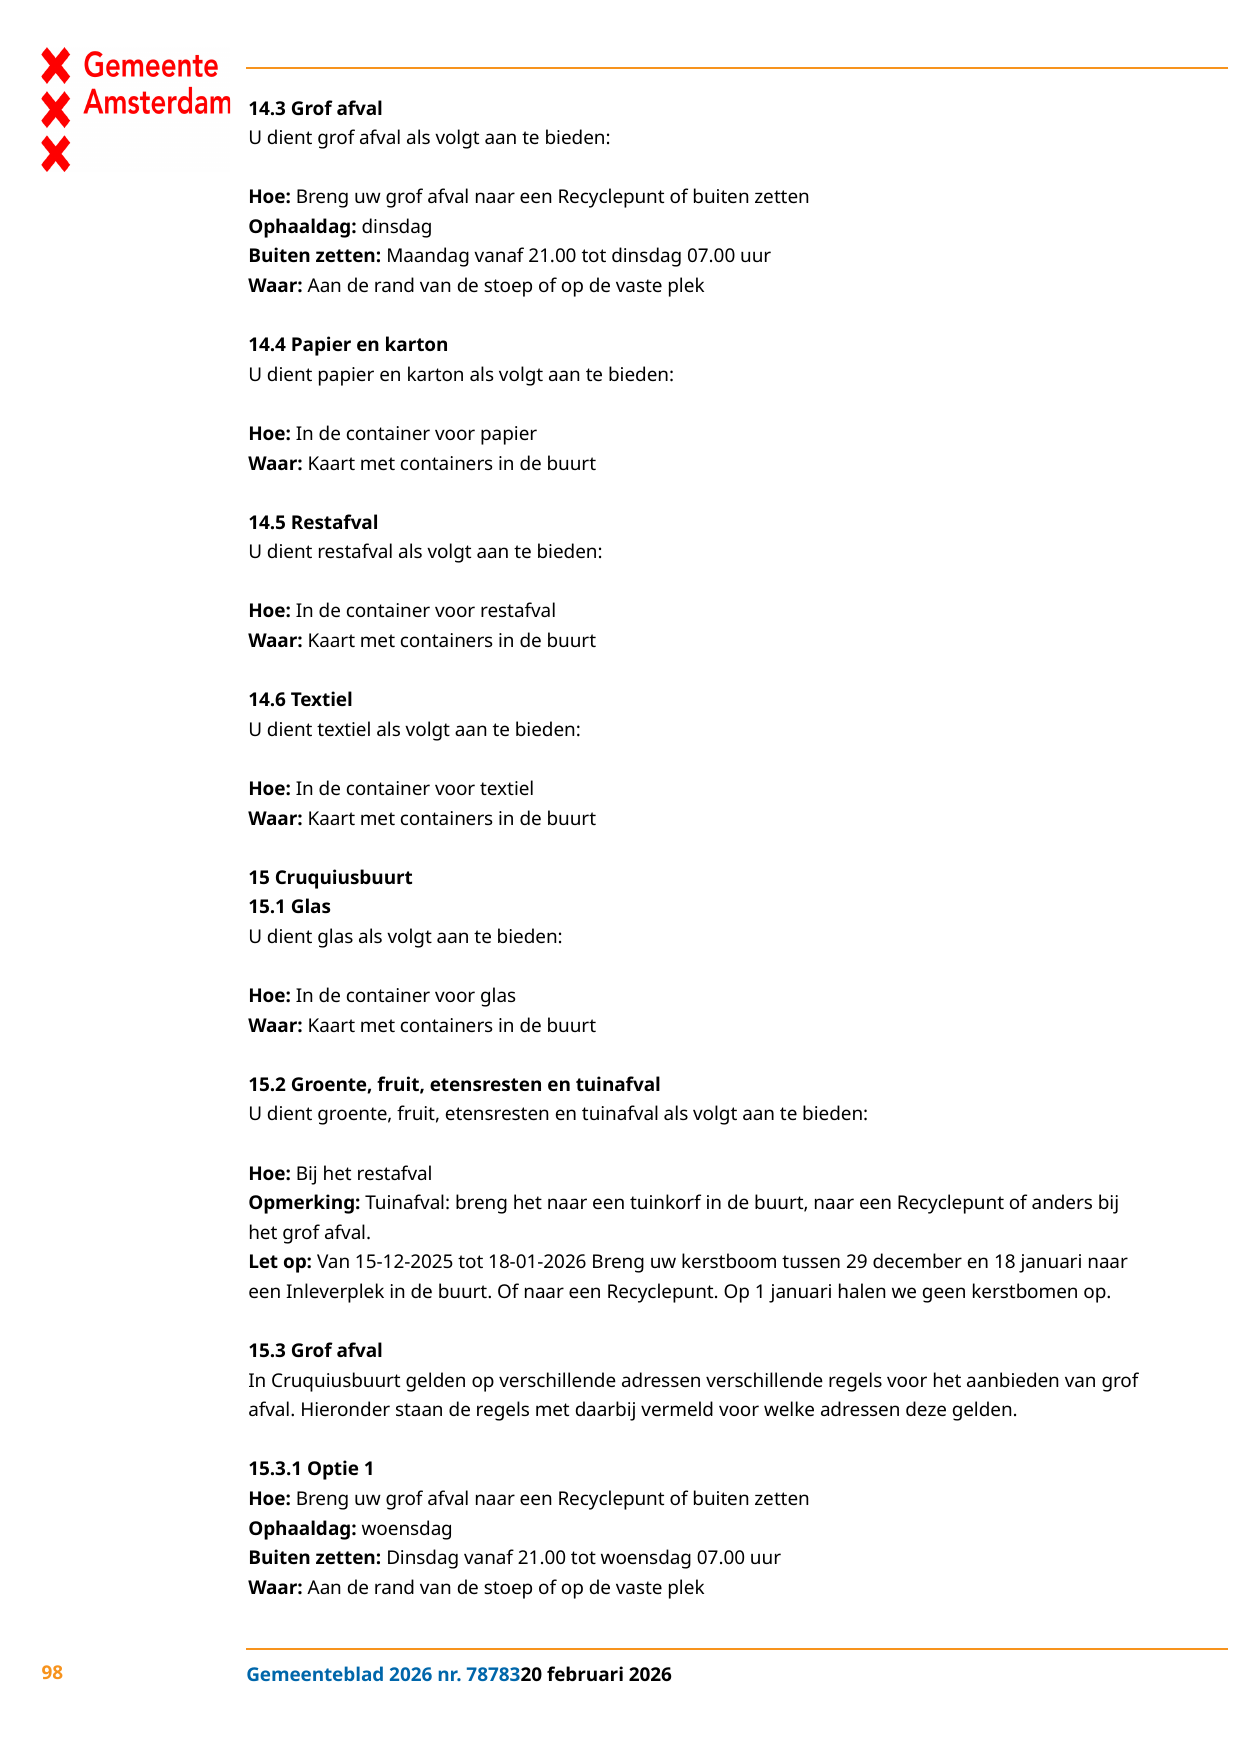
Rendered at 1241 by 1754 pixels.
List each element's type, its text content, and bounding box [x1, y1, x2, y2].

text 15.2 Groente, fruit, etensresten en tuinafval [248, 1071, 1152, 1097]
text Opmerking: Tuinafval: breng het naar een tuinkorf in de buurt, naar een Recyclepunt of anders bij het grof afval. [248, 1189, 1152, 1245]
text Waar: Kaart met containers in de buurt [248, 450, 1152, 476]
text 14.6 Textiel [248, 686, 1152, 712]
text U dient grof afval als volgt aan te bieden: [248, 124, 1152, 150]
text Hoe: Breng uw grof afval naar een Recyclepunt of buiten zetten [248, 1485, 1152, 1511]
text Hoe: Breng uw grof afval naar een Recyclepunt of buiten zetten [248, 183, 1152, 209]
text 15 Cruquiusbuurt [248, 864, 1152, 890]
text U dient papier en karton als volgt aan te bieden: [248, 361, 1152, 387]
text 15.1 Glas [248, 893, 1152, 919]
text Hoe: In de container voor papier [248, 420, 1152, 446]
text Hoe: In de container voor glas [248, 982, 1152, 1008]
text Waar: Kaart met containers in de buurt [248, 1012, 1152, 1038]
text Buiten zetten: Dinsdag vanaf 21.00 tot woensdag 07.00 uur [248, 1544, 1152, 1570]
text 14.3 Grof afval [248, 95, 1152, 121]
text Hoe: In de container voor restafval [248, 598, 1152, 623]
text U dient restafval als volgt aan te bieden: [248, 538, 1152, 564]
text 14.5 Restafval [248, 509, 1152, 535]
text U dient textiel als volgt aan te bieden: [248, 716, 1152, 742]
text Buiten zetten: Maandag vanaf 21.00 tot dinsdag 07.00 uur [248, 243, 1152, 268]
text 14.4 Papier en karton [248, 331, 1152, 357]
text Hoe: In de container voor textiel [248, 775, 1152, 801]
text 15.3 Grof afval [248, 1337, 1152, 1363]
text Ophaaldag: dinsdag [248, 213, 1152, 239]
text Waar: Kaart met containers in de buurt [248, 805, 1152, 831]
text 15.3.1 Optie 1 [248, 1456, 1152, 1481]
text U dient groente, fruit, etensresten en tuinafval als volgt aan te bieden: [248, 1101, 1152, 1126]
text Ophaaldag: woensdag [248, 1515, 1152, 1541]
picture [41, 47, 231, 172]
text Waar: Aan de rand van de stoep of op de vaste plek [248, 272, 1152, 298]
text U dient glas als volgt aan te bieden: [248, 923, 1152, 949]
text Waar: Kaart met containers in de buurt [248, 627, 1152, 653]
text Let op: Van 15-12-2025 tot 18-01-2026 Breng uw kerstboom tussen 29 december en 18 januari naar een Inleverplek in de buurt. Of naar een Recyclepunt. Op 1 januari halen we geen kerstbomen op. [248, 1248, 1152, 1304]
text In Cruquiusbuurt gelden op verschillende adressen verschillende regels voor het aanbieden van grof afval. Hieronder staan de regels met daarbij vermeld voor welke adressen deze gelden. [248, 1367, 1152, 1422]
text Waar: Aan de rand van de stoep of op de vaste plek [248, 1574, 1152, 1600]
text Hoe: Bij het restafval [248, 1160, 1152, 1186]
